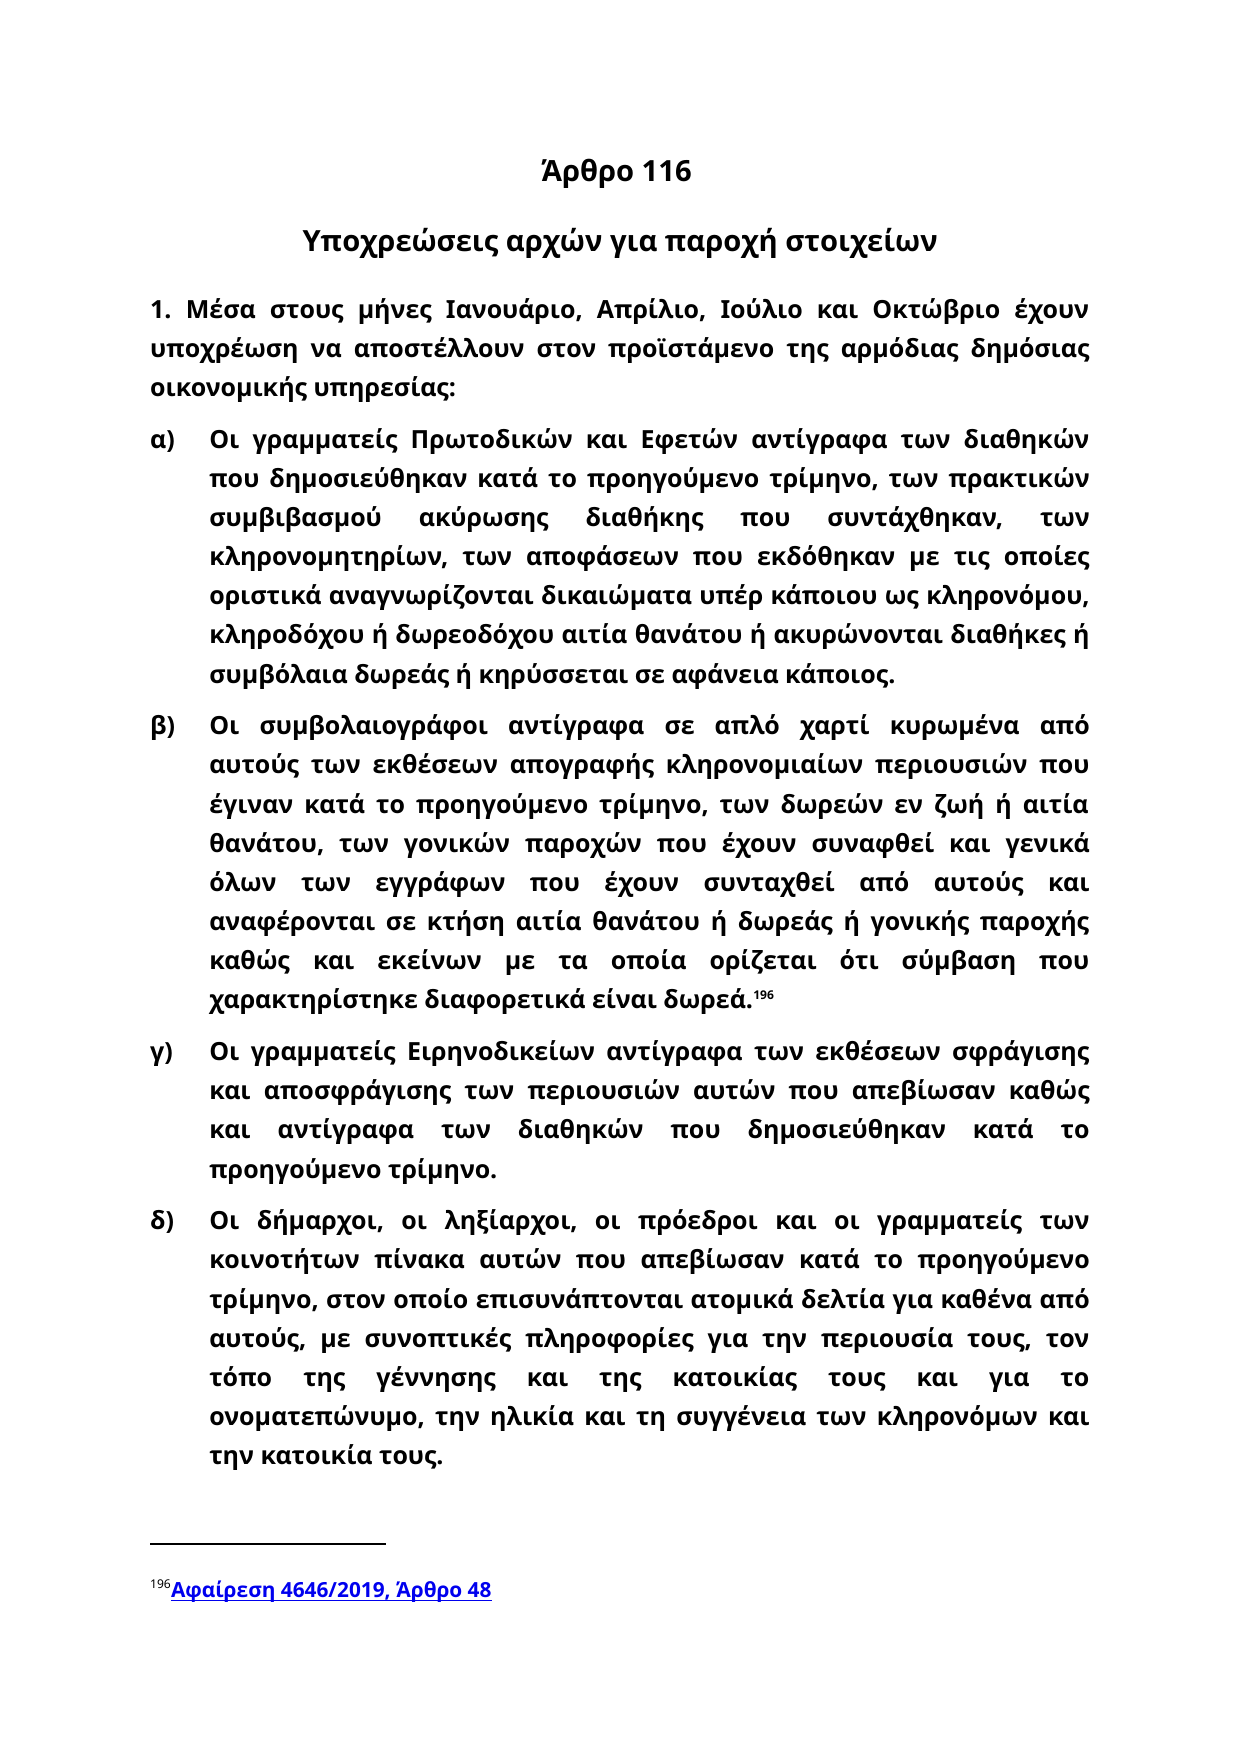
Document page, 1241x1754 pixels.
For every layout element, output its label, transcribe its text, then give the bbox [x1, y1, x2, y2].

text Αφαίρεση 4646/2019, Άρθρο 48 [150, 1576, 1090, 1604]
list γ) Οι γραμματείς Ειρηνοδικείων αντίγραφα των εκθέσεων σφράγισης και αποσφράγισης των περιουσιών αυτών που απεβίωσαν καθώς και αντίγραφα των διαθηκών που δημοσιεύθηκαν κατά το προηγούμενο τρίμηνο. [150, 1034, 1090, 1185]
list α) Οι γραμματείς Πρωτοδικών και Εφετών αντίγραφα των διαθηκών που δημοσιεύθηκαν κατά το προηγούμενο τρίμηνο, των πρακτικών συμβιβασμού ακύρωσης διαθήκης που συντάχθηκαν, των κληρονομητηρίων, των αποφάσεων που εκδόθηκαν με τις οποίες οριστικά αναγνωρίζονται δικαιώματα υπέρ κάποιου ως κληρονόμου, κληροδόχου ή δωρεοδόχου αιτία θανάτου ή ακυρώνονται διαθήκες ή συμβόλαια δωρεάς ή κηρύσσεται σε αφάνεια κάποιος. [150, 421, 1090, 690]
text 1. Μέσα στους μήνες Ιανουάριο, Απρίλιο, Ιούλιο και Οκτώβριο έχουν υποχρέωση να αποστέλλουν στον προϊστάμενο της αρμόδιας δημόσιας οικονομικής υπηρεσίας: [150, 291, 1090, 404]
list β) Οι συμβολαιογράφοι αντίγραφα σε απλό χαρτί κυρωμένα από αυτούς των εκθέσεων απογραφής κληρονομιαίων περιουσιών που έγιναν κατά το προηγούμενο τρίμηνο, των δωρεών εν ζωή ή αιτία θανάτου, των γονικών παροχών που έχουν συναφθεί και γενικά όλων των εγγράφων που έχουν συνταχθεί από αυτούς και αναφέρονται σε κτήση αιτία θανάτου ή δωρεάς ή γονικής παροχής καθώς και εκείνων με τα οποία ορίζεται ότι σύμβαση που χαρακτηρίστηκε διαφορετικά είναι δωρεά. [150, 708, 1090, 1016]
subtitle Άρθρο 116 [150, 150, 1090, 190]
subtitle Υποχρεώσεις αρχών για παροχή στοιχείων [150, 221, 1090, 260]
list δ) Οι δήμαρχοι, οι ληξίαρχοι, οι πρόεδροι και οι γραμματείς των κοινοτήτων πίνακα αυτών που απεβίωσαν κατά το προηγούμενο τρίμηνο, στον οποίο επισυνάπτονται ατομικά δελτία για καθένα από αυτούς, με συνοπτικές πληροφορίες για την περιουσία τους, τον τόπο της γέννησης και της κατοικίας τους και για το ονοματεπώνυμο, την ηλικία και τη συγγένεια των κληρονόμων και την κατοικία τους. [150, 1203, 1090, 1472]
